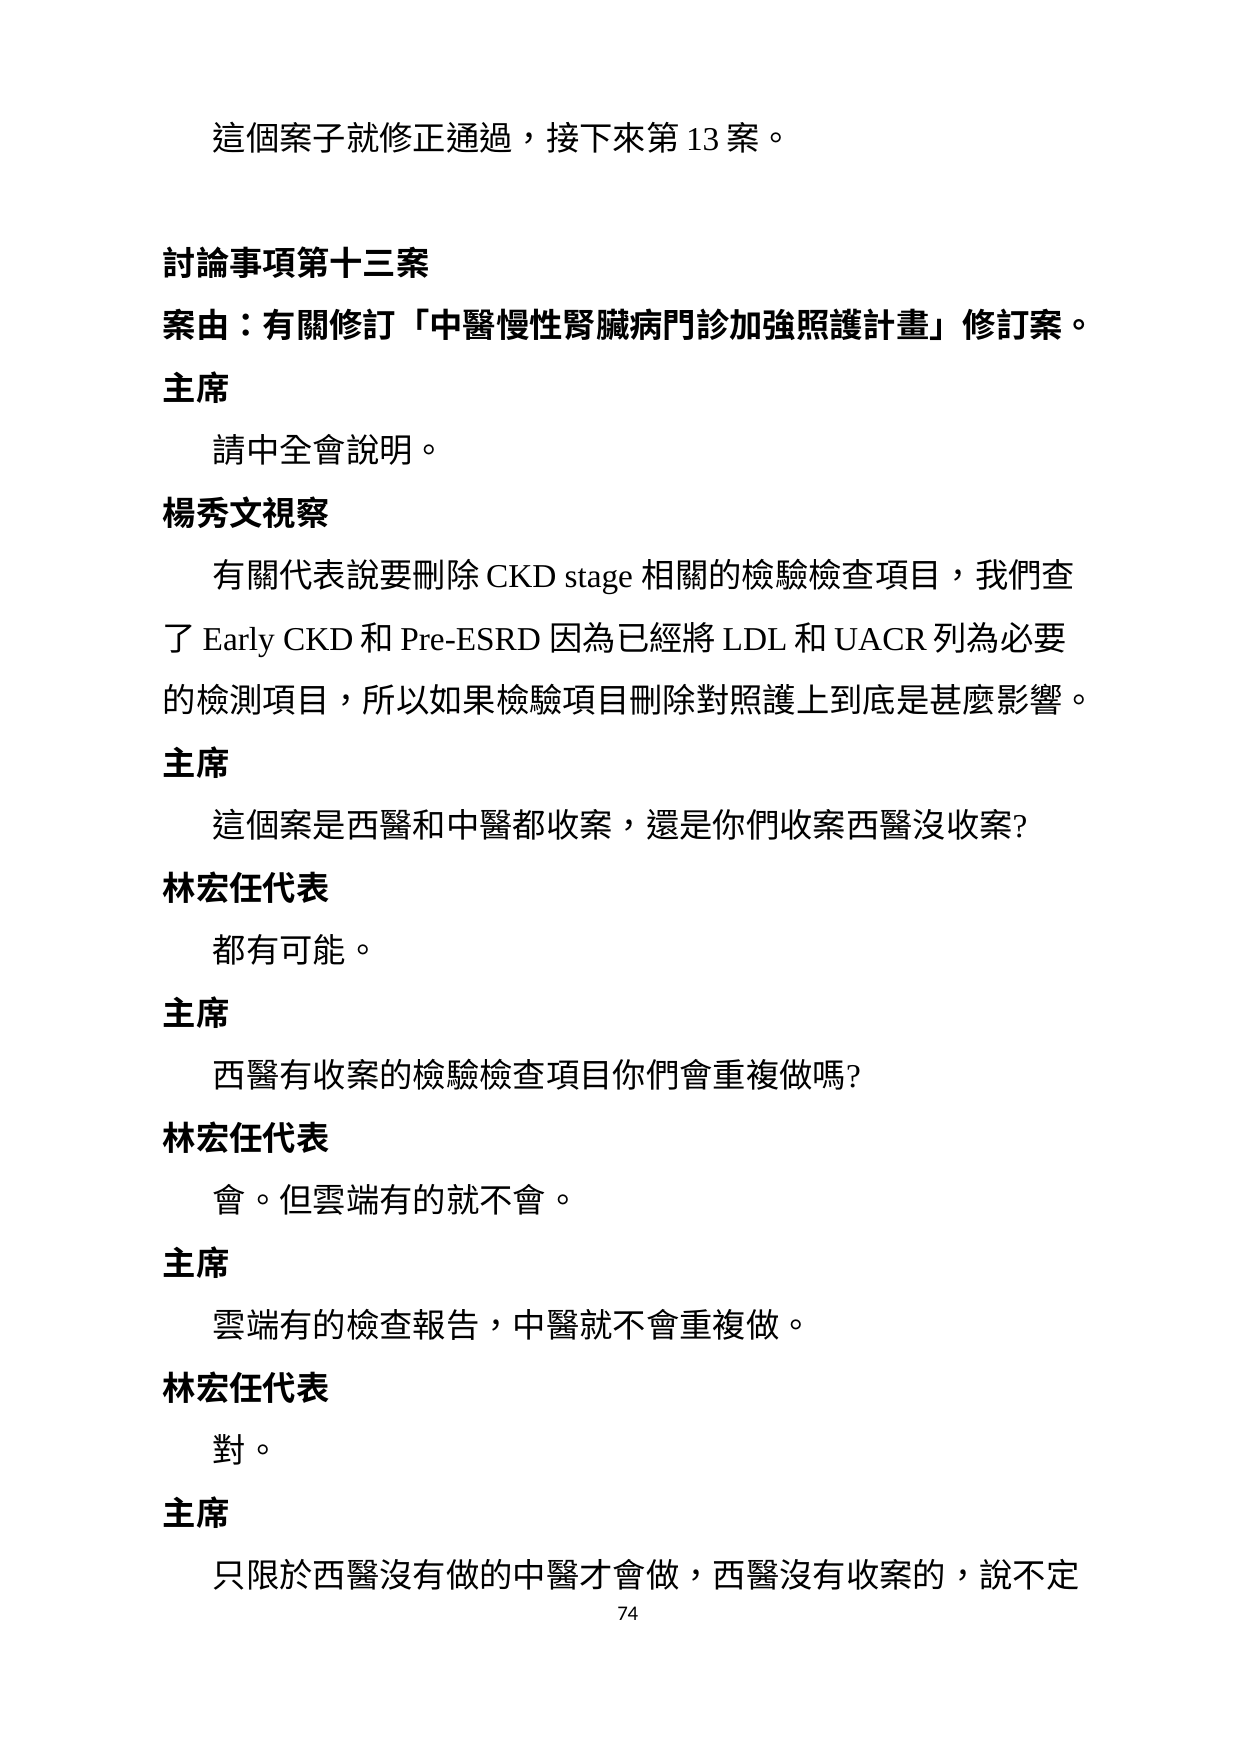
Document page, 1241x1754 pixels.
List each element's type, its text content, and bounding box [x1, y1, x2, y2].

text 都有可能。 [162, 907, 1092, 969]
text 主席 [162, 719, 1092, 782]
text 案由：有關修訂「中醫慢性腎臟病門診加強照護計畫」修訂案。 [163, 282, 1092, 344]
text 主席 [162, 1469, 1092, 1532]
text 這個案子就修正通過，接下來第13案。 [162, 94, 1092, 157]
text 林宏任代表 [162, 1094, 1092, 1157]
text 雲端有的檢查報告，中醫就不會重複做。 [162, 1282, 1092, 1344]
text 林宏任代表 [162, 844, 1092, 907]
text 只限於西醫沒有做的中醫才會做，西醫沒有收案的，說不定 [162, 1532, 1092, 1594]
text 主席 [162, 969, 1092, 1032]
text 林宏任代表 [162, 1344, 1092, 1407]
text 會。但雲端有的就不會。 [162, 1157, 1092, 1219]
text 西醫有收案的檢驗檢查項目你們會重複做嗎? [162, 1032, 1092, 1094]
text 主席 [162, 1219, 1092, 1282]
text 有關代表說要刪除CKD stage 相關的檢驗檢查項目，我們查了Early CKD和Pre-ESRD 因為已經將LDL和UACR列為必要的檢測項目，所以如果檢驗項目刪除對照護上到底是甚麼影響。 [162, 532, 1092, 719]
text 這個案是西醫和中醫都收案，還是你們收案西醫沒收案? [162, 782, 1092, 844]
text 主席 [162, 344, 1092, 407]
text 對。 [162, 1407, 1092, 1469]
text 請中全會說明。 [162, 407, 1092, 469]
text 討論事項第十三案 [162, 219, 1092, 282]
text 楊秀文視察 [162, 469, 1092, 532]
